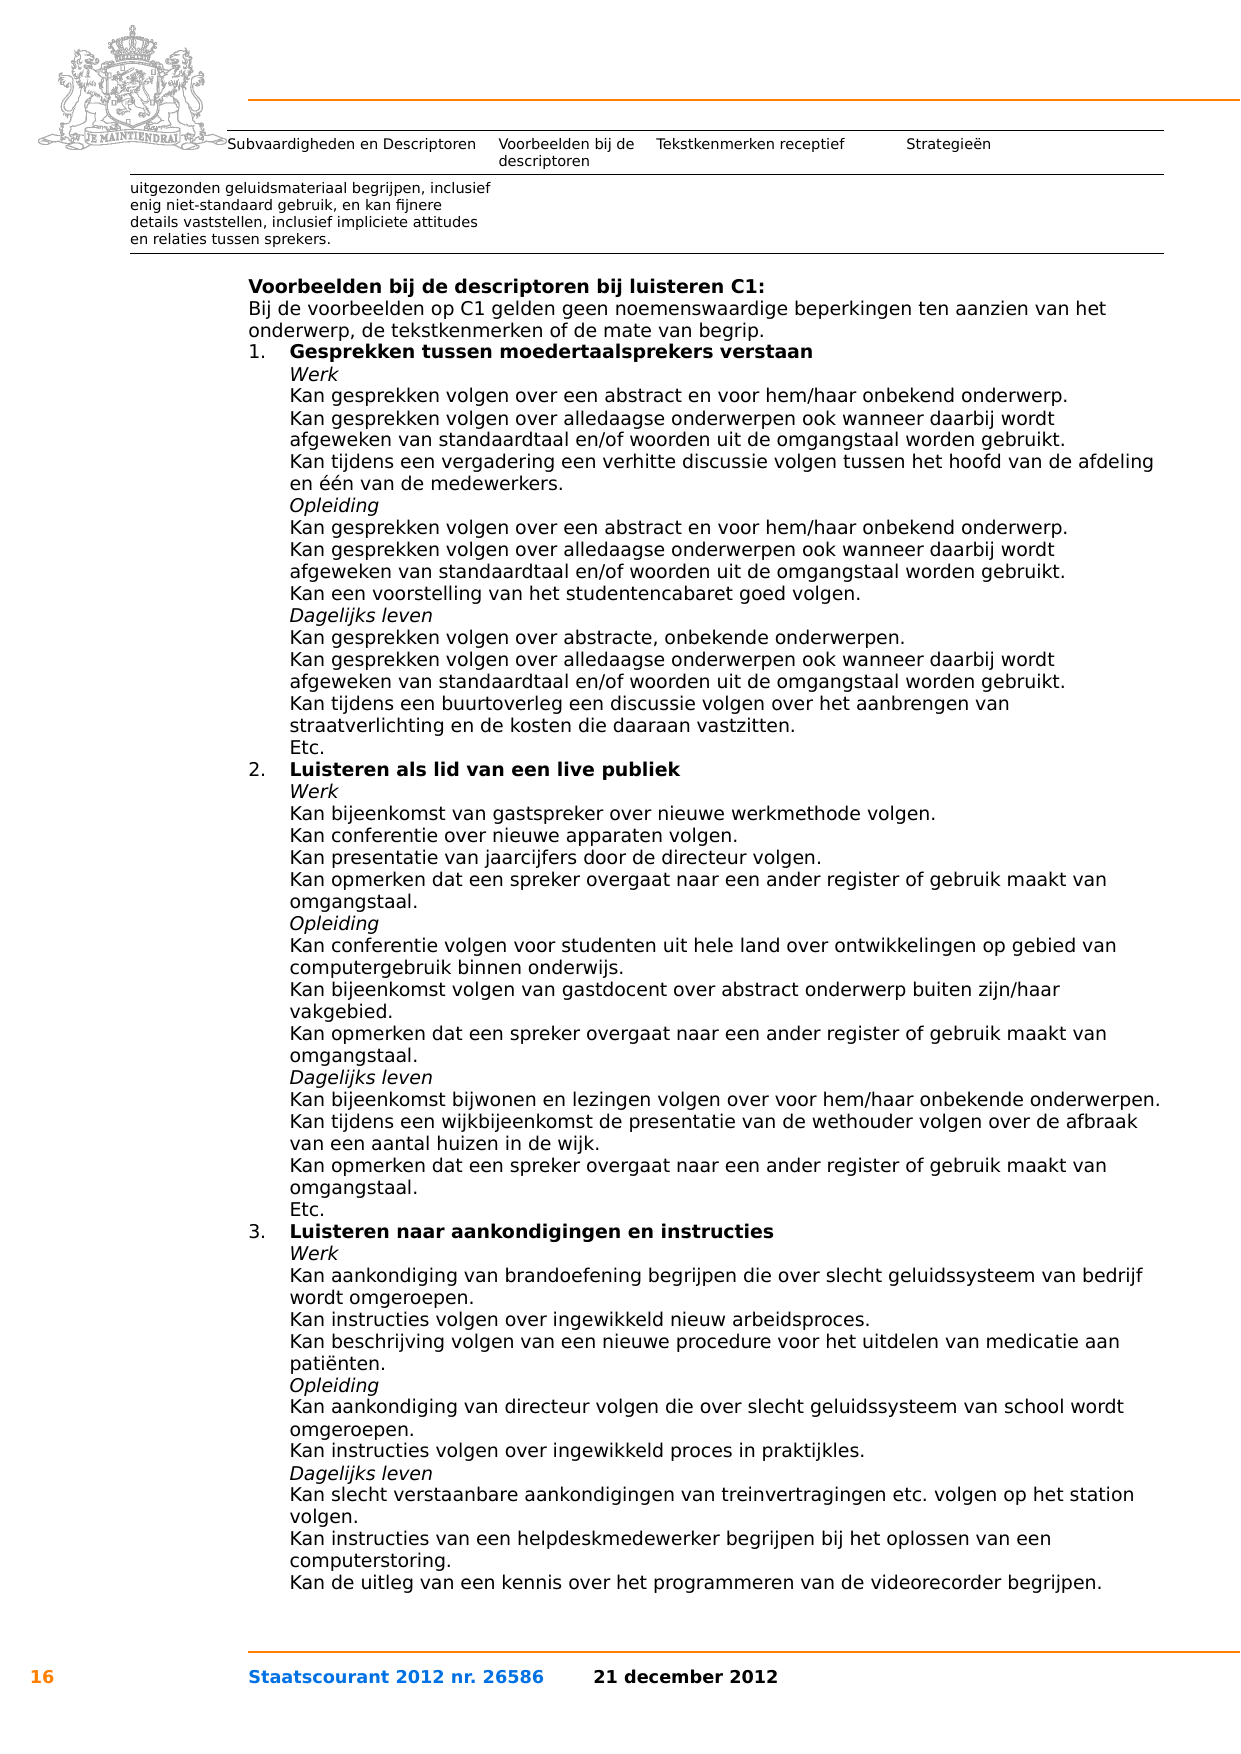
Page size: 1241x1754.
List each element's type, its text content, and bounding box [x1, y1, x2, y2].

text Dagelijks leven [289, 1462, 1163, 1484]
text Kan aankondiging van brandoefening begrijpen die over slecht geluidssysteem van bedrijf wordt omgeroepen. [289, 1264, 1163, 1308]
text Kan conferentie over nieuwe apparaten volgen. [289, 825, 1163, 847]
text Kan gesprekken volgen over abstracte, onbekende onderwerpen. [289, 627, 1163, 649]
text Kan gesprekken volgen over een abstract en voor hem/haar onbekend onderwerp. [289, 517, 1163, 539]
text Voorbeelden bij de descriptoren bij luisteren C1: [248, 276, 1163, 297]
text Kan opmerken dat een spreker overgaat naar een ander register of gebruik maakt van omgangstaal. [289, 1155, 1163, 1199]
table_header Voorbeelden bij de descriptoren [493, 131, 650, 174]
table_cell [493, 175, 650, 253]
text Kan presentatie van jaarcijfers door de directeur volgen. [289, 847, 1163, 869]
text Kan slecht verstaanbare aankondigingen van treinvertragingen etc. volgen op het station volgen. [289, 1484, 1163, 1528]
text Kan instructies van een helpdeskmedewerker begrijpen bij het oplossen van een computerstoring. [289, 1528, 1163, 1572]
text Kan de uitleg van een kennis over het programmeren van de videorecorder begrijpen. [289, 1572, 1163, 1594]
text Kan instructies volgen over ingewikkeld nieuw arbeidsproces. [289, 1308, 1163, 1331]
text Kan bijeenkomst bijwonen en lezingen volgen over voor hem/haar onbekende onderwerpen. [289, 1089, 1163, 1111]
text 1. Gesprekken tussen moedertaalsprekers verstaan [248, 341, 1163, 363]
text Kan tijdens een vergadering een verhitte discussie volgen tussen het hoofd van de afdeling en één van de medewerkers. [289, 451, 1163, 495]
text Kan aankondiging van directeur volgen die over slecht geluidssysteem van school wordt omgeroepen. [289, 1396, 1163, 1440]
text Kan gesprekken volgen over alledaagse onderwerpen ook wanneer daarbij wordt afgeweken van standaardtaal en/of woorden uit de omgangstaal worden gebruikt. [289, 649, 1163, 693]
table_cell [650, 175, 900, 253]
text Etc. [289, 1199, 1163, 1221]
text Kan conferentie volgen voor studenten uit hele land over ontwikkelingen op gebied van computergebruik binnen onderwijs. [289, 935, 1163, 979]
text Kan bijeenkomst van gastspreker over nieuwe werkmethode volgen. [289, 803, 1163, 825]
text Kan tijdens een buurtoverleg een discussie volgen over het aanbrengen van straatverlichting en de kosten die daaraan vastzitten. [289, 693, 1163, 737]
text Kan gesprekken volgen over een abstract en voor hem/haar onbekend onderwerp. [289, 385, 1163, 407]
text 3. Luisteren naar aankondigingen en instructies [248, 1221, 1163, 1243]
table_cell uitgezonden geluidsmateriaal begrijpen, inclusief enig niet-standaard gebruik, en kan fijnere details vaststellen, inclusief impliciete attitudes en relaties tussen sprekers. [130, 175, 492, 253]
text Etc. [289, 737, 1163, 759]
text Dagelijks leven [289, 605, 1163, 627]
text Opleiding [289, 913, 1163, 935]
text Kan opmerken dat een spreker overgaat naar een ander register of gebruik maakt van omgangstaal. [289, 1023, 1163, 1067]
table_header Strategieën [900, 131, 1163, 174]
text Opleiding [289, 1374, 1163, 1396]
text Kan gesprekken volgen over alledaagse onderwerpen ook wanneer daarbij wordt afgeweken van standaardtaal en/of woorden uit de omgangstaal worden gebruikt. [289, 407, 1163, 451]
table_header Subvaardigheden en Descriptoren [130, 131, 492, 174]
picture [38, 25, 227, 150]
text Kan een voorstelling van het studentencabaret goed volgen. [289, 583, 1163, 605]
table_header Tekstkenmerken receptief [650, 131, 900, 174]
text Dagelijks leven [289, 1067, 1163, 1089]
text Kan beschrijving volgen van een nieuwe procedure voor het uitdelen van medicatie aan patiënten. [289, 1331, 1163, 1374]
text Opleiding [289, 495, 1163, 517]
text 2. Luisteren als lid van een live publiek [248, 759, 1163, 781]
text Kan opmerken dat een spreker overgaat naar een ander register of gebruik maakt van omgangstaal. [289, 869, 1163, 913]
text Bij de voorbeelden op C1 gelden geen noemenswaardige beperkingen ten aanzien van het onderwerp, de tekstkenmerken of de mate van begrip. [248, 297, 1163, 341]
text Kan tijdens een wijkbijeenkomst de presentatie van de wethouder volgen over de afbraak van een aantal huizen in de wijk. [289, 1111, 1163, 1155]
text Kan instructies volgen over ingewikkeld proces in praktijkles. [289, 1440, 1163, 1462]
text Werk [289, 781, 1163, 803]
table_cell [900, 175, 1163, 253]
text Kan gesprekken volgen over alledaagse onderwerpen ook wanneer daarbij wordt afgeweken van standaardtaal en/of woorden uit de omgangstaal worden gebruikt. [289, 539, 1163, 583]
text Kan bijeenkomst volgen van gastdocent over abstract onderwerp buiten zijn/haar vakgebied. [289, 979, 1163, 1023]
text Werk [289, 363, 1163, 385]
text Werk [289, 1243, 1163, 1264]
